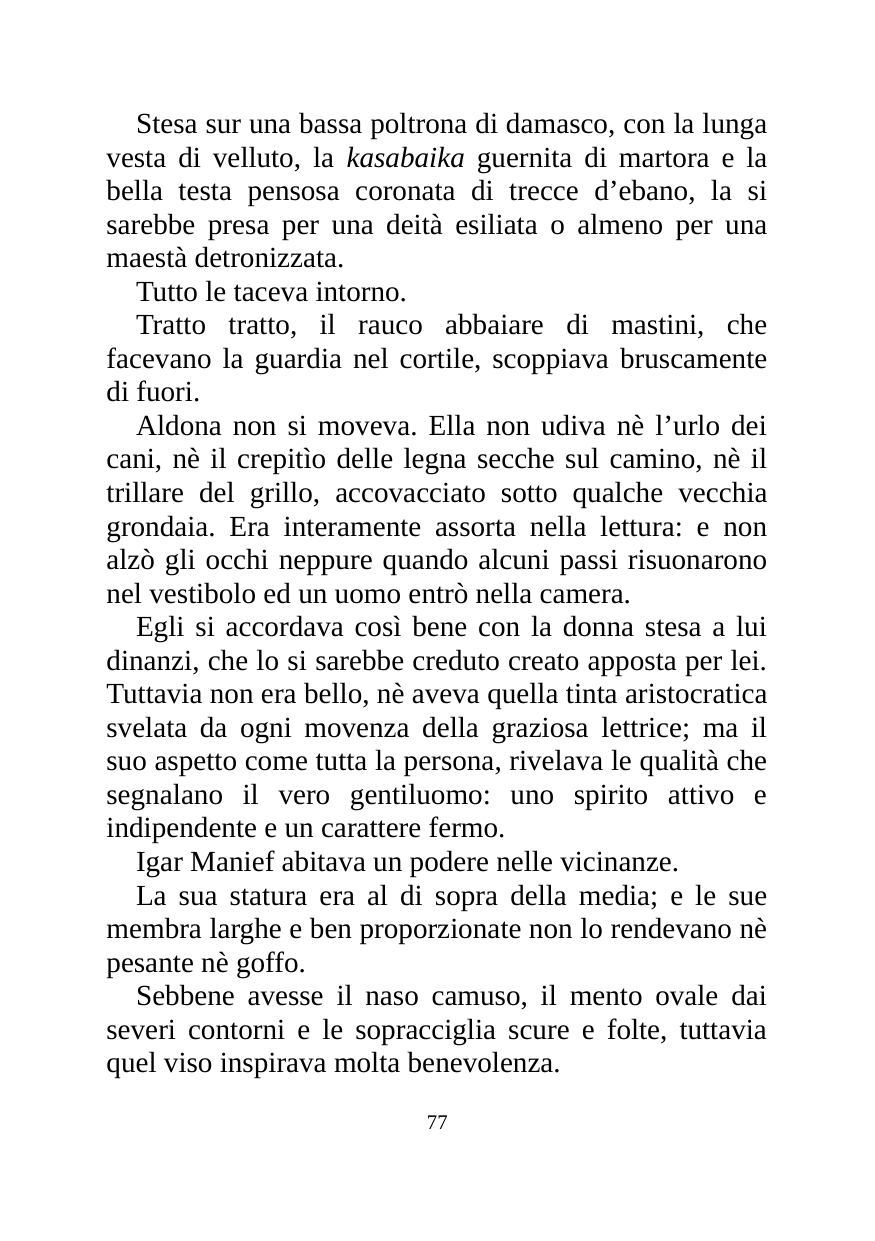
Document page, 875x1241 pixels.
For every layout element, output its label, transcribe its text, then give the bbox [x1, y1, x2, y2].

text Igar Manief abitava un podere nelle vicinanze. [106, 844, 768, 878]
text Tratto tratto, il rauco abbaiare di mastini, che facevano la guardia nel cortile, scoppiava bruscamente di fuori. [106, 307, 768, 408]
text Stesa sur una bassa poltrona di damasco, con la lunga vesta di velluto, la kasabaika guernita di martora e la bella testa pensosa coronata di trecce d’ebano, la si sarebbe presa per una deità esiliata o almeno per una maestà detronizzata. [106, 106, 768, 274]
text Egli si accordava così bene con la donna stesa a lui dinanzi, che lo si sarebbe creduto creato apposta per lei. Tuttavia non era bello, nè aveva quella tinta aristocratica svelata da ogni movenza della graziosa lettrice; ma il suo aspetto come tutta la persona, rivelava le qualità che segnalano il vero gentiluomo: uno spirito attivo e indipendente e un carattere fermo. [106, 609, 768, 844]
text Sebbene avesse il naso camuso, il mento ovale dai severi contorni e le sopracciglia scure e folte, tuttavia quel viso inspirava molta benevolenza. [106, 978, 768, 1079]
text La sua statura era al di sopra della media; e le sue membra larghe e ben proporzionate non lo rendevano nè pesante nè goffo. [106, 878, 768, 978]
text Aldona non si moveva. Ella non udiva nè l’urlo dei cani, nè il crepitìo delle legna secche sul camino, nè il trillare del grillo, accovacciato sotto qualche vecchia grondaia. Era interamente assorta nella lettura: e non alzò gli occhi neppure quando alcuni passi risuonarono nel vestibolo ed un uomo entrò nella camera. [106, 408, 768, 609]
text Tutto le taceva intorno. [106, 274, 768, 307]
